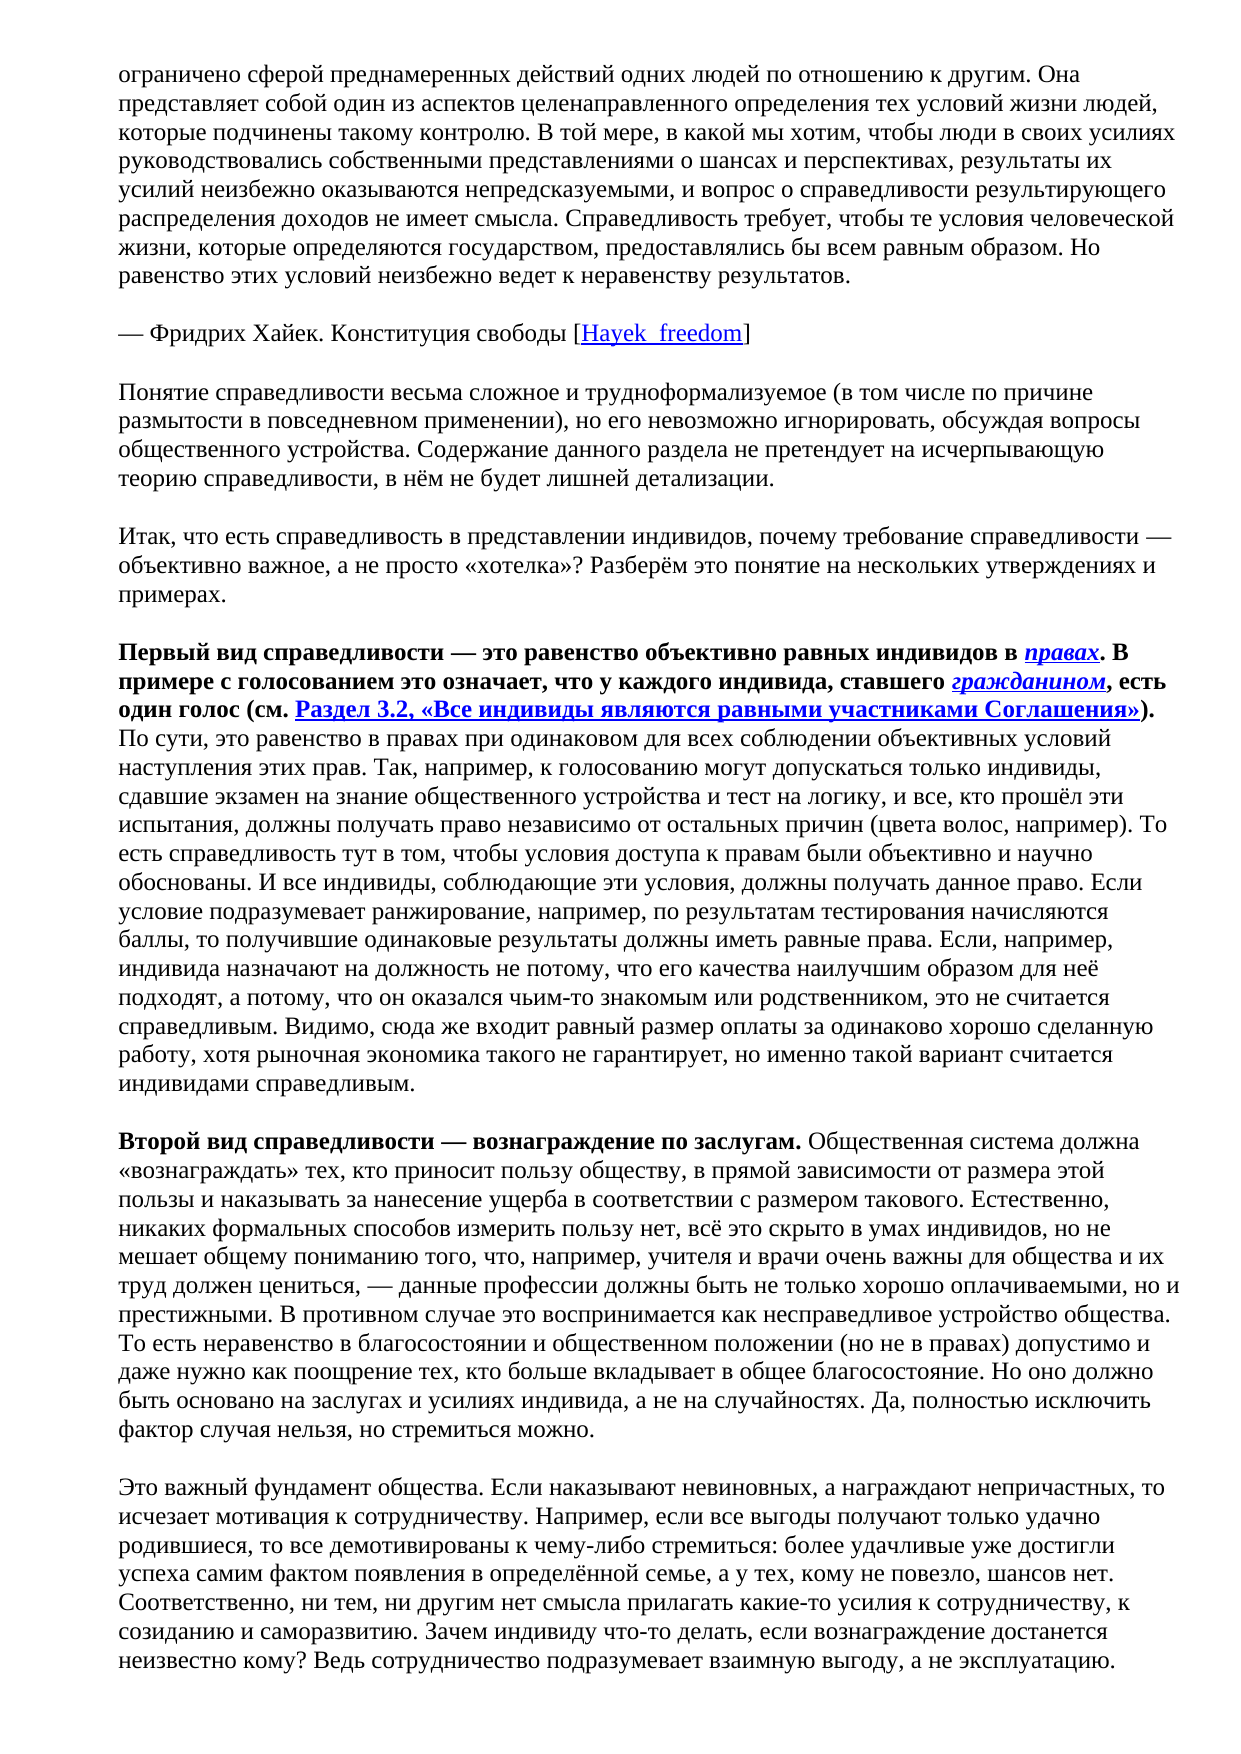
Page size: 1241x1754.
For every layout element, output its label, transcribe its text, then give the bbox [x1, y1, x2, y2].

text Первый вид справедливости — это равенство объективно равных индивидов в правах. В примере с голосованием это означает, что у каждого индивида, ставшего гражданином, есть один голос (см. Раздел 3.2, «Все индивиды являются равными участниками Соглашения»). По сути, это равенство в правах при одинаковом для всех соблюдении объективных условий наступления этих прав. Так, например, к голосованию могут допускаться только индивиды, сдавшие экзамен на знание общественного устройства и тест на логику, и все, кто прошёл эти испытания, должны получать право независимо от остальных причин (цвета волос, например). То есть справедливость тут в том, чтобы условия доступа к правам были объективно и научно обоснованы. И все индивиды, соблюдающие эти условия, должны получать данное право. Если условие подразумевает ранжирование, например, по результатам тестирования начисляются баллы, то получившие одинаковые результаты должны иметь равные права. Если, например, индивида назначают на должность не потому, что его качества наилучшим образом для неё подходят, а потому, что он оказался чьим-то знакомым или родственником, это не считается справедливым. Видимо, сюда же входит равный размер оплаты за одинаково хорошо сделанную работу, хотя рыночная экономика такого не гарантирует, но именно такой вариант считается индивидами справедливым. [118, 637, 1181, 1097]
text Это важный фундамент общества. Если наказывают невиновных, а награждают непричастных, то исчезает мотивация к сотрудничеству. Например, если все выгоды получают только удачно родившиеся, то все демотивированы к чему-либо стремиться: более удачливые уже достигли успеха самим фактом появления в определённой семье, а у тех, кому не повезло, шансов нет. Соответственно, ни тем, ни другим нет смысла прилагать какие-то усилия к сотрудничеству, к созиданию и саморазвитию. Зачем индивиду что-то делать, если вознаграждение достанется неизвестно кому? Ведь сотрудничество подразумевает взаимную выгоду, а не эксплуатацию. [118, 1472, 1181, 1673]
text Итак, что есть справедливость в представлении индивидов, почему требование справедливости — объективно важное, а не просто «хотелка»? Разберём это понятие на нескольких утверждениях и примерах. [118, 521, 1181, 607]
text Понятие справедливости весьма сложное и трудноформализуемое (в том числе по причине размытости в повседневном применении), но его невозможно игнорировать, обсуждая вопросы общественного устройства. Содержание данного раздела не претендует на исчерпывающую теорию справедливости, в нём не будет лишней детализации. [118, 377, 1181, 492]
text ограничено сферой преднамеренных действий одних людей по отношению к другим. Она представляет собой один из аспектов целенаправленного определения тех условий жизни людей, которые подчинены такому контролю. В той мере, в какой мы хотим, чтобы люди в своих усилиях руководствовались собственными представлениями о шансах и перспективах, результаты их усилий неизбежно оказываются непредсказуемыми, и вопрос о справедливости результирующего распределения доходов не имеет смысла. Справедливость требует, чтобы те условия человеческой жизни, которые определяются государством, предоставлялись бы всем равным образом. Но равенство этих условий неизбежно ведет к неравенству результатов. [118, 59, 1181, 289]
text Второй вид справедливости — вознаграждение по заслугам. Общественная система должна «вознаграждать» тех, кто приносит пользу обществу, в прямой зависимости от размера этой пользы и наказывать за нанесение ущерба в соответствии с размером такового. Естественно, никаких формальных способов измерить пользу нет, всё это скрыто в умах индивидов, но не мешает общему пониманию того, что, например, учителя и врачи очень важны для общества и их труд должен цениться, — данные профессии должны быть не только хорошо оплачиваемыми, но и престижными. В противном случае это воспринимается как несправедливое устройство общества. То есть неравенство в благосостоянии и общественном положении (но не в правах) допустимо и даже нужно как поощрение тех, кто больше вкладывает в общее благосостояние. Но оно должно быть основано на заслугах и усилиях индивида, а не на случайностях. Да, полностью исключить фактор случая нельзя, но стремиться можно. [118, 1126, 1181, 1443]
text — Фридрих Хайек. Конституция свободы [Hayek_freedom] [118, 318, 1181, 347]
